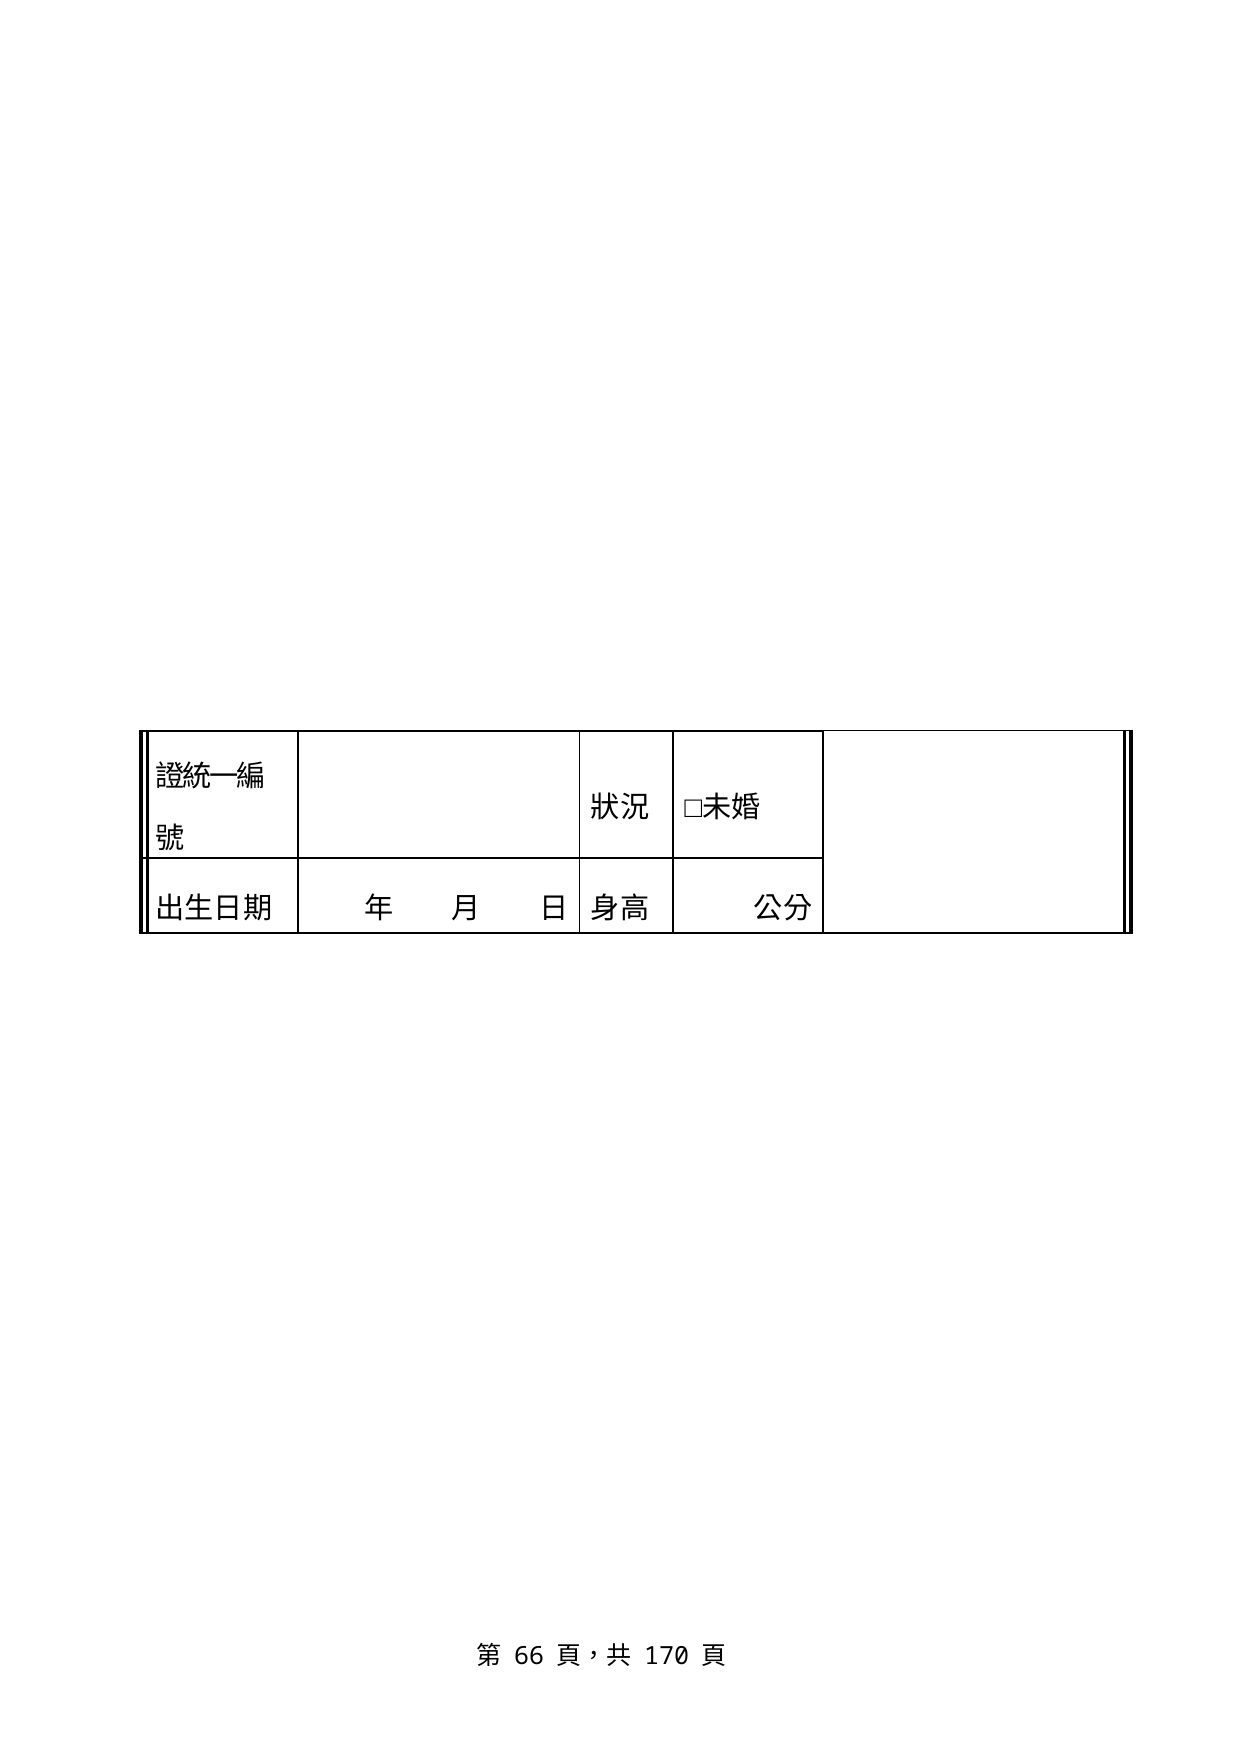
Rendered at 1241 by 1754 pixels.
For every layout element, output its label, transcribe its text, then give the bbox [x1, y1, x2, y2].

table_cell 年 月 日 [299, 859, 579, 932]
table_cell 公分 [674, 859, 822, 932]
table_cell □未婚 [674, 732, 822, 857]
table_cell 出生日期 [149, 859, 297, 932]
table_cell 身高 [580, 859, 672, 932]
table_cell [824, 731, 1123, 932]
table_cell [299, 732, 579, 857]
table_cell 狀況 [580, 732, 672, 857]
table_cell 證統一編號 [149, 732, 297, 857]
